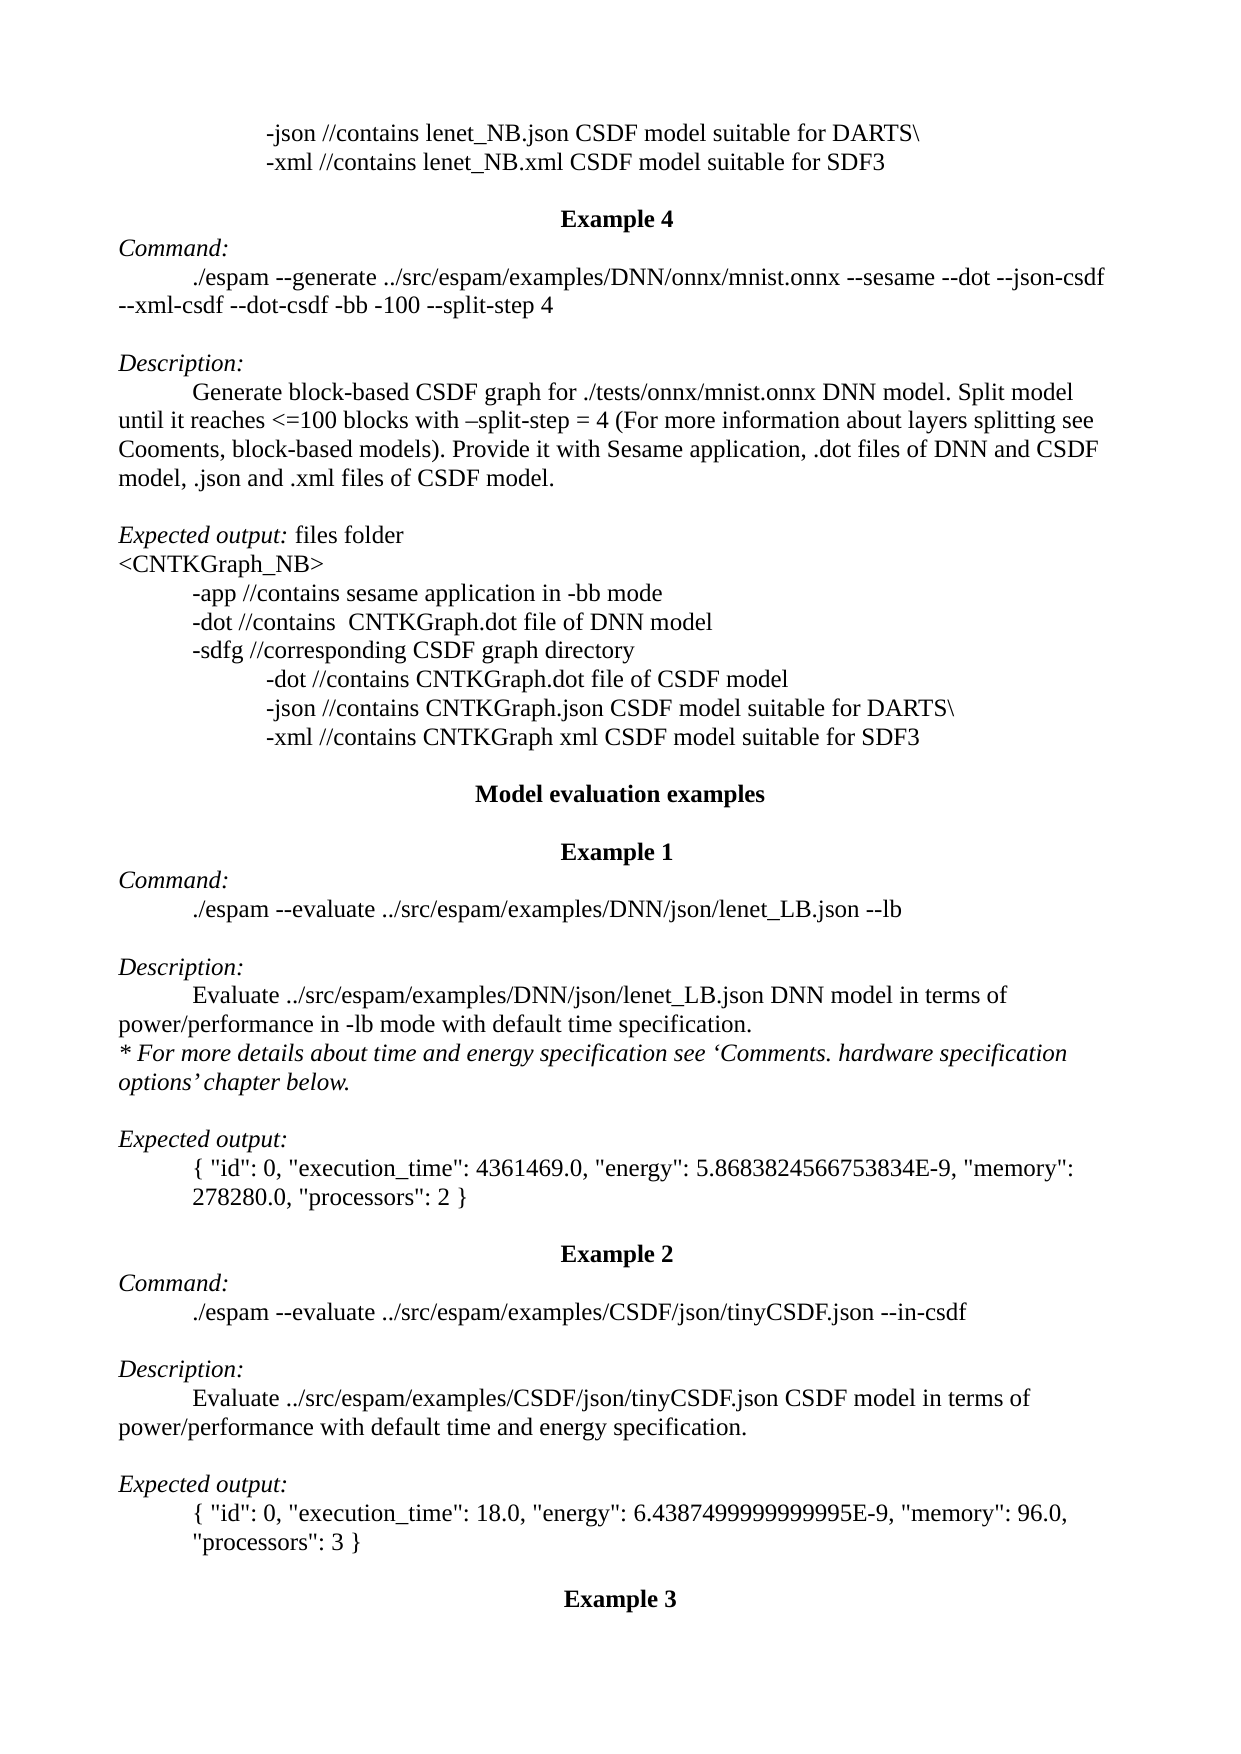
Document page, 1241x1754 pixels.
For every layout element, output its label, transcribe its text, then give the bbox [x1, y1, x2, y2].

text -sdfg //corresponding CSDF graph directory [118, 636, 1122, 664]
text <CNTKGraph_NB> [118, 549, 1122, 578]
text ./espam --evaluate ../src/espam/examples/CSDF/json/tinyCSDF.json --in-csdf [118, 1297, 1122, 1326]
text Example 4 [118, 204, 1122, 233]
text -xml //contains lenet_NB.xml CSDF model suitable for SDF3 [118, 147, 1122, 176]
text Model evaluation examples [118, 779, 1122, 808]
text * For more details about time and energy specification see ‘Comments. hardware specification options’ chapter below. [118, 1038, 1122, 1096]
text ./espam --evaluate ../src/espam/examples/DNN/json/lenet_LB.json --lb [118, 894, 1122, 923]
text Command: [118, 1268, 1122, 1297]
text { "id": 0, "execution_time": 4361469.0, "energy": 5.8683824566753834E-9, "memory": 278280.0, "processors": 2 } [118, 1153, 1122, 1211]
text Example 2 [118, 1239, 1122, 1268]
text Example 3 [118, 1584, 1122, 1613]
text Command: [118, 866, 1122, 894]
text Expected output: files folder [118, 521, 1122, 549]
text Description: [118, 952, 1122, 981]
text Command: [118, 233, 1122, 262]
text Description: [118, 1354, 1122, 1383]
text -dot //contains CNTKGraph.dot file of CSDF model [118, 664, 1122, 693]
text -json //contains CNTKGraph.json CSDF model suitable for DARTS\ [118, 693, 1122, 722]
text Description: [118, 348, 1122, 377]
text { "id": 0, "execution_time": 18.0, "energy": 6.4387499999999995E-9, "memory": 96.0, "processors": 3 } [118, 1498, 1122, 1556]
text -app //contains sesame application in -bb mode [118, 578, 1122, 607]
text -xml //contains CNTKGraph xml CSDF model suitable for SDF3 [118, 722, 1122, 751]
text Evaluate ../src/espam/examples/DNN/json/lenet_LB.json DNN model in terms of power/performance in -lb mode with default time specification. [118, 981, 1122, 1038]
text Example 1 [118, 837, 1122, 866]
text Generate block-based CSDF graph for ./tests/onnx/mnist.onnx DNN model. Split model until it reaches <=100 blocks with –split-step = 4 (For more information about layers splitting see Cooments, block-based models). Provide it with Sesame application, .dot files of DNN and CSDF model, .json and .xml files of CSDF model. [118, 377, 1122, 492]
text Expected output: [118, 1124, 1122, 1153]
text -json //contains lenet_NB.json CSDF model suitable for DARTS\ [118, 118, 1122, 147]
text -dot //contains CNTKGraph.dot file of DNN model [118, 607, 1122, 636]
text Evaluate ../src/espam/examples/CSDF/json/tinyCSDF.json CSDF model in terms of power/performance with default time and energy specification. [118, 1383, 1122, 1441]
text ./espam --generate ../src/espam/examples/DNN/onnx/mnist.onnx --sesame --dot --json-csdf --xml-csdf --dot-csdf -bb -100 --split-step 4 [118, 262, 1122, 319]
text Expected output: [118, 1469, 1122, 1498]
